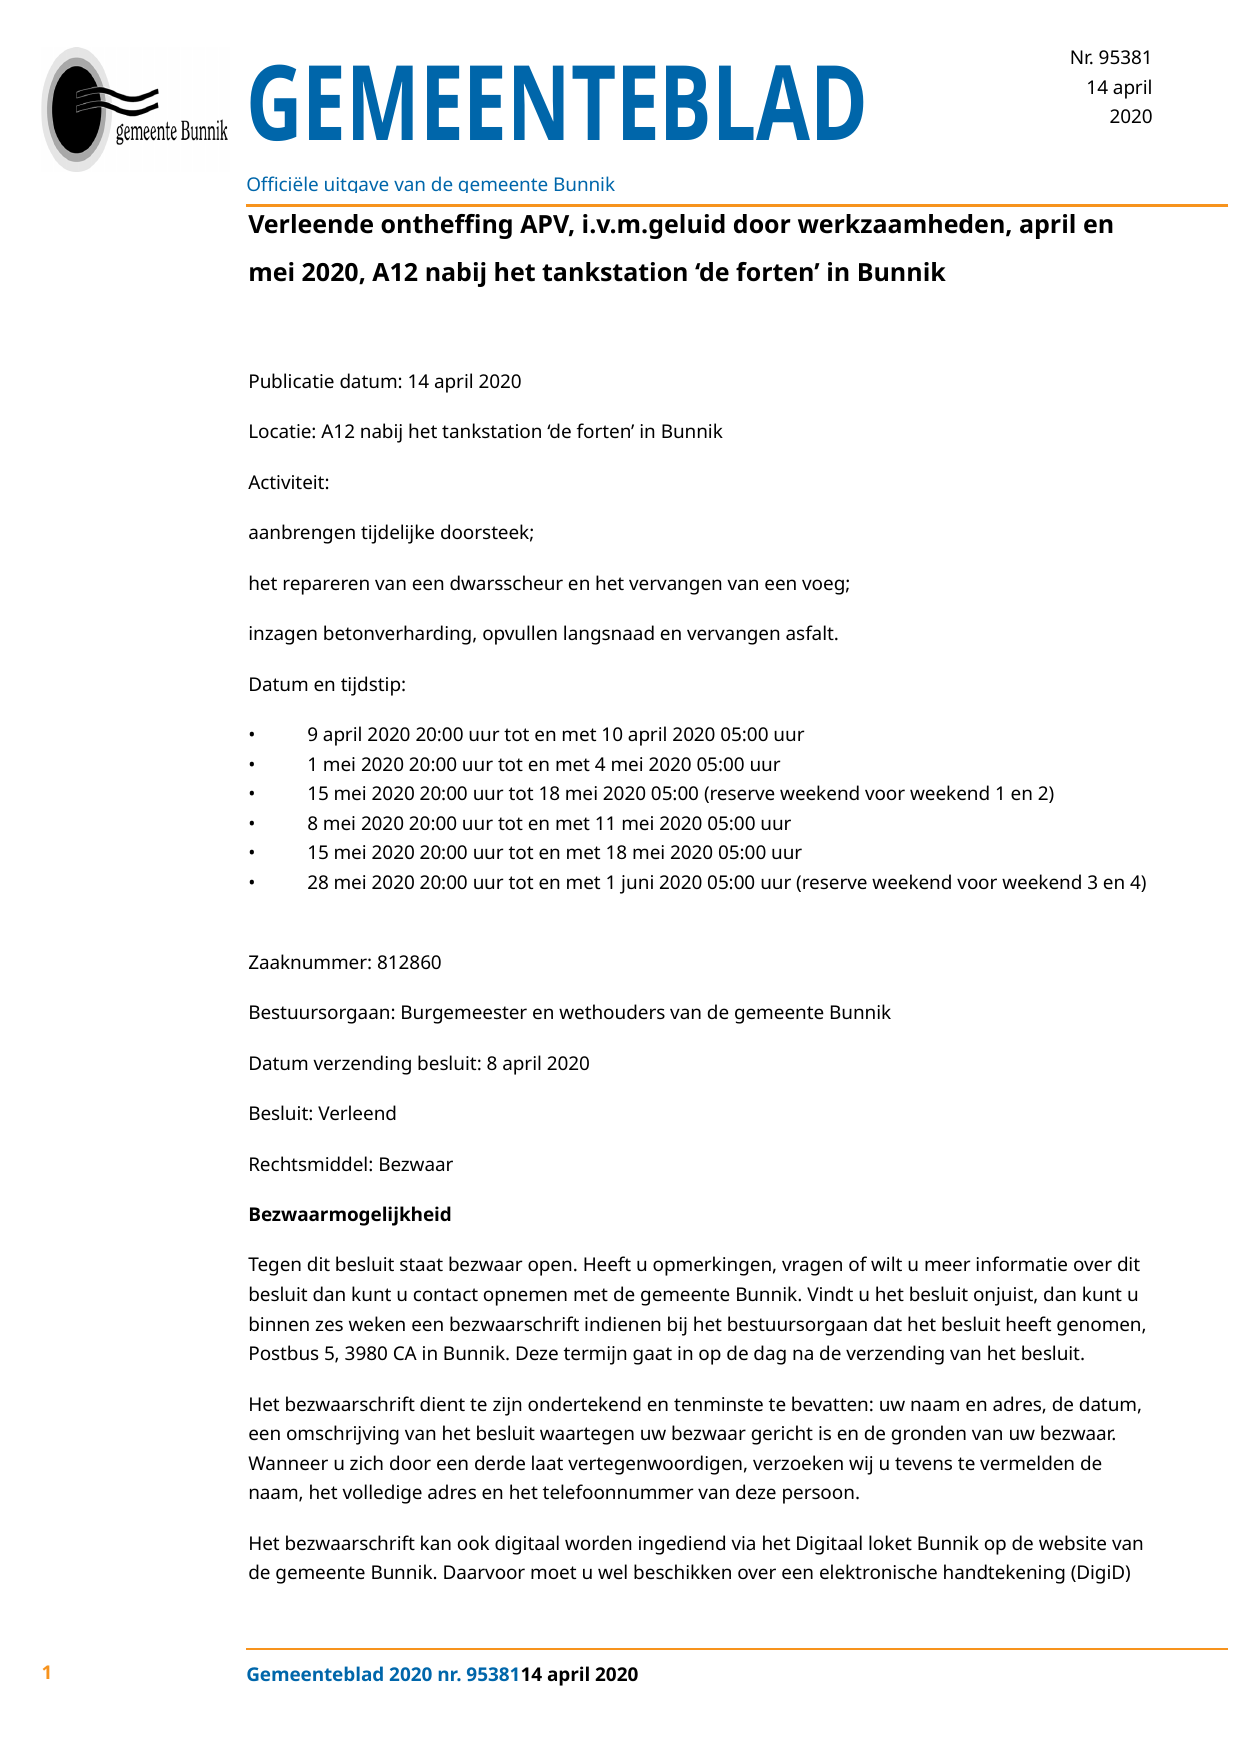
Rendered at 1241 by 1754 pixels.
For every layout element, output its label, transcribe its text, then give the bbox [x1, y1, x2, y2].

list 1 mei 2020 20:00 uur tot en met 4 mei 2020 05:00 uur [248, 751, 1152, 777]
text Bezwaarmogelijkheid [248, 1201, 1152, 1227]
text Datum en tijdstip: [248, 671, 1152, 697]
text aanbrengen tijdelijke doorsteek; [248, 519, 1152, 545]
text inzagen betonverharding, opvullen langsnaad en vervangen asfalt. [248, 620, 1152, 646]
text Zaaknummer: 812860 [248, 949, 1152, 975]
text Tegen dit besluit staat bezwaar open. Heeft u opmerkingen, vragen of wilt u meer informatie over dit besluit dan kunt u contact opnemen met de gemeente Bunnik. Vindt u het besluit onjuist, dan kunt u binnen zes weken een bezwaarschrift indienen bij het bestuursorgaan dat het besluit heeft genomen, Postbus 5, 3980 CA in Bunnik. Deze termijn gaat in op de dag na de verzending van het besluit. [248, 1252, 1152, 1366]
list 8 mei 2020 20:00 uur tot en met 11 mei 2020 05:00 uur [248, 810, 1152, 836]
text Bestuursorgaan: Burgemeester en wethouders van de gemeente Bunnik [248, 999, 1152, 1025]
list 15 mei 2020 20:00 uur tot 18 mei 2020 05:00 (reserve weekend voor weekend 1 en 2) [248, 780, 1152, 806]
text Datum verzending besluit: 8 april 2020 [248, 1050, 1152, 1076]
picture [41, 47, 231, 172]
text Rechtsmiddel: Bezwaar [248, 1151, 1152, 1177]
text Het bezwaarschrift kan ook digitaal worden ingediend via het Digitaal loket Bunnik op de website van de gemeente Bunnik. Daarvoor moet u wel beschikken over een elektronische handtekening (DigiD) [248, 1530, 1152, 1585]
text het repareren van een dwarsscheur en het vervangen van een voeg; [248, 570, 1152, 596]
list 28 mei 2020 20:00 uur tot en met 1 juni 2020 05:00 uur (reserve weekend voor weekend 3 en 4) [248, 869, 1152, 895]
text Verleende ontheffing APV, i.v.m.geluid door werkzaamheden, april en mei 2020, A12 nabij het tankstation ‘de forten’ in Bunnik [248, 207, 1152, 288]
text Publicatie datum: 14 april 2020 [248, 368, 1152, 394]
text Besluit: Verleend [248, 1100, 1152, 1126]
text Activiteit: [248, 469, 1152, 495]
text Het bezwaarschrift dient te zijn ondertekend en tenminste te bevatten: uw naam en adres, de datum, een omschrijving van het besluit waartegen uw bezwaar gericht is en de gronden van uw bezwaar. Wanneer u zich door een derde laat vertegenwoordigen, verzoeken wij u tevens te vermelden de naam, het volledige adres en het telefoonnummer van deze persoon. [248, 1391, 1152, 1505]
list 9 april 2020 20:00 uur tot en met 10 april 2020 05:00 uur [248, 721, 1152, 747]
text Locatie: A12 nabij het tankstation ‘de forten’ in Bunnik [248, 419, 1152, 444]
list 15 mei 2020 20:00 uur tot en met 18 mei 2020 05:00 uur [248, 839, 1152, 865]
